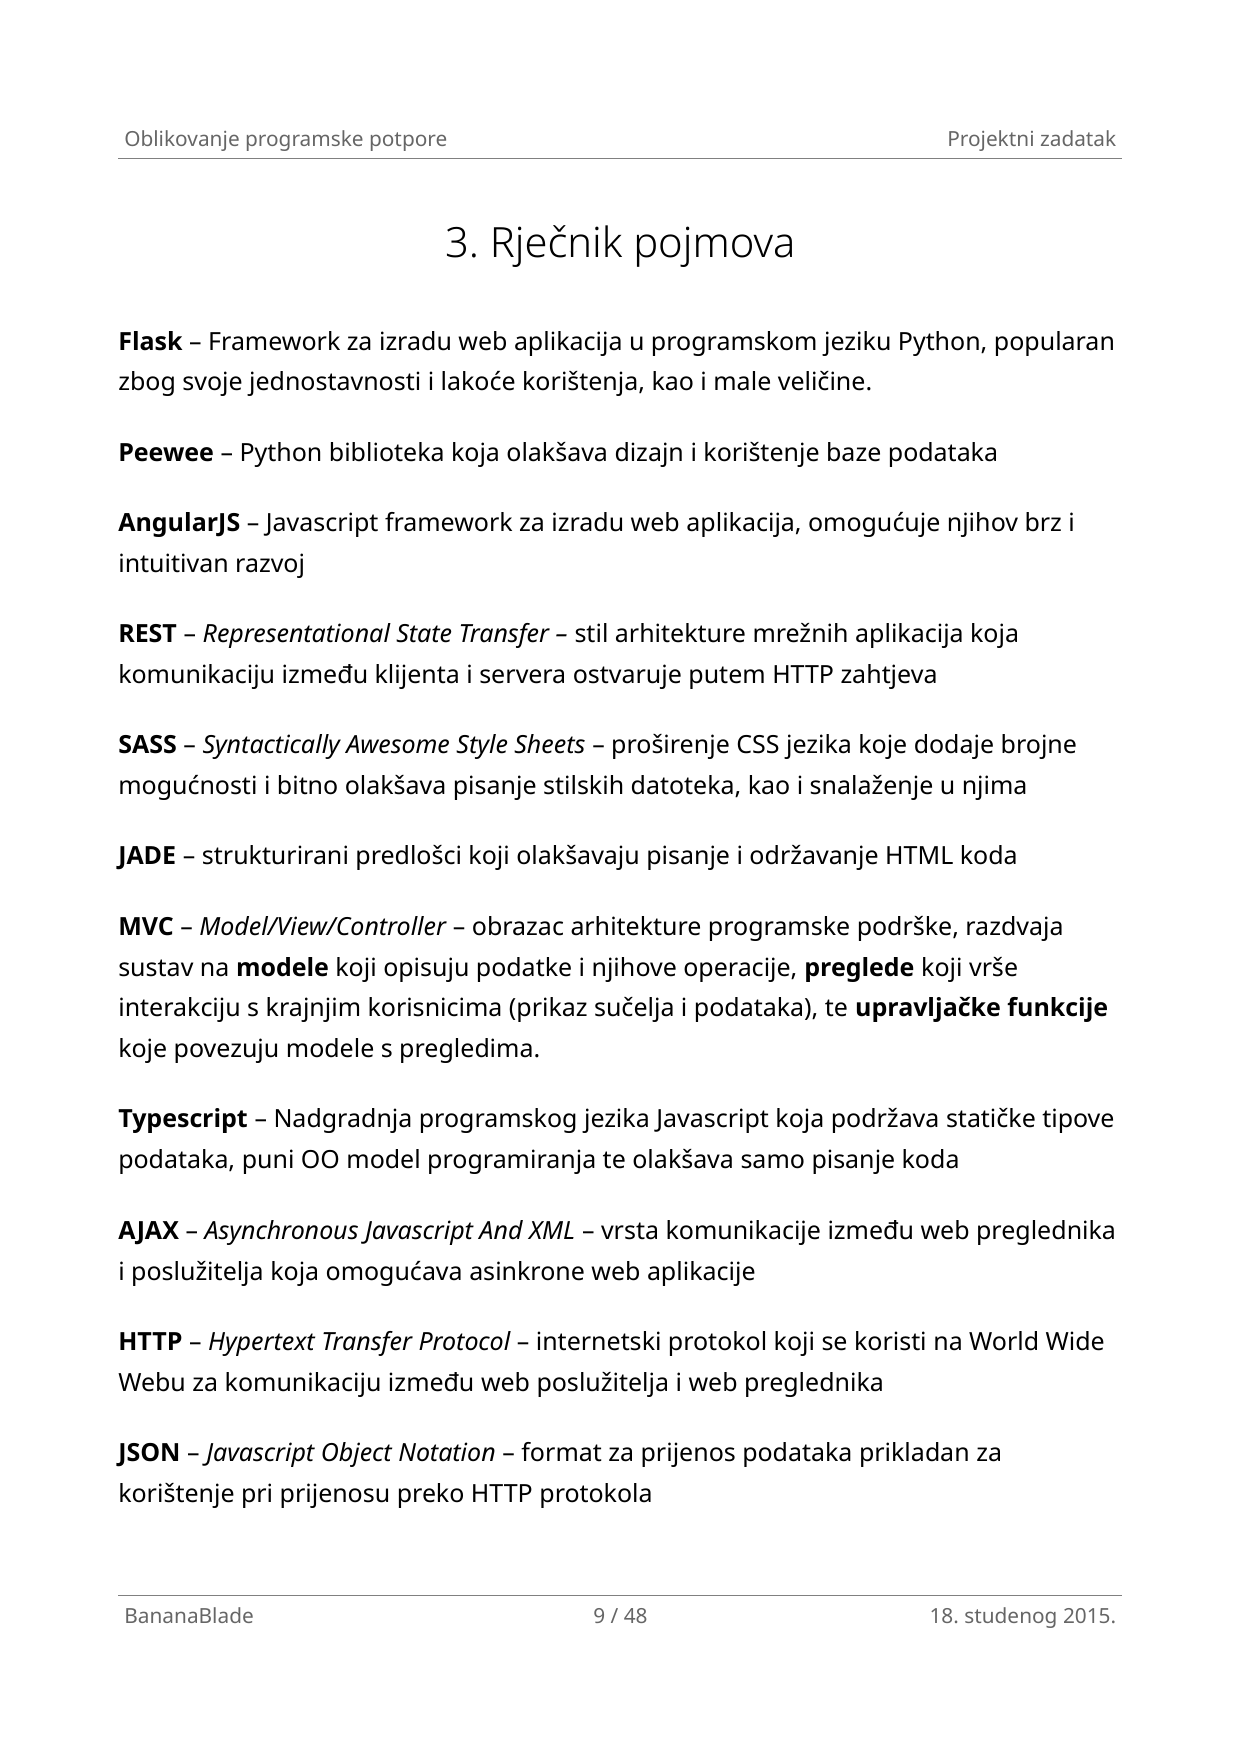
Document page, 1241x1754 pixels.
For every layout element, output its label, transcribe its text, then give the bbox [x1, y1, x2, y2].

text JSON – Javascript Object Notation – format za prijenos podataka prikladan za korištenje pri prijenosu preko HTTP protokola [118, 1434, 1122, 1509]
text Peewee – Python biblioteka koja olakšava dizajn i korištenje baze podataka [118, 434, 1122, 468]
text HTTP – Hypertext Transfer Protocol – internetski protokol koji se koristi na World Wide Webu za komunikaciju između web poslužitelja i web preglednika [118, 1323, 1122, 1398]
text AJAX – Asynchronous Javascript And XML – vrsta komunikacije između web preglednika i poslužitelja koja omogućava asinkrone web aplikacije [118, 1212, 1122, 1287]
text REST – Representational State Transfer – stil arhitekture mrežnih aplikacija koja komunikaciju između klijenta i servera ostvaruje putem HTTP zahtjeva [118, 616, 1122, 691]
text Flask – Framework za izradu web aplikacija u programskom jeziku Python, popularan zbog svoje jednostavnosti i lakoće korištenja, kao i male veličine. [118, 282, 1122, 398]
text Typescript – Nadgradnja programskog jezika Javascript koja podržava statičke tipove podataka, puni OO model programiranja te olakšava samo pisanje koda [118, 1101, 1122, 1176]
text JADE – strukturirani predlošci koji olakšavaju pisanje i održavanje HTML koda [118, 838, 1122, 872]
text SASS – Syntactically Awesome Style Sheets – proširenje CSS jezika koje dodaje brojne mogućnosti i bitno olakšava pisanje stilskih datoteka, kao i snalaženje u njima [118, 727, 1122, 802]
text MVC – Model/View/Controller – obrazac arhitekture programske podrške, razdvaja sustav na modele koji opisuju podatke i njihove operacije, preglede koji vrše interakciju s krajnjim korisnicima (prikaz sučelja i podataka), te upravljačke funkcije koje povezuju modele s pregledima. [118, 908, 1122, 1065]
subtitle 3. Rječnik pojmova [118, 213, 1122, 270]
text AngularJS – Javascript framework za izradu web aplikacija, omogućuje njihov brz i intuitivan razvoj [118, 504, 1122, 579]
